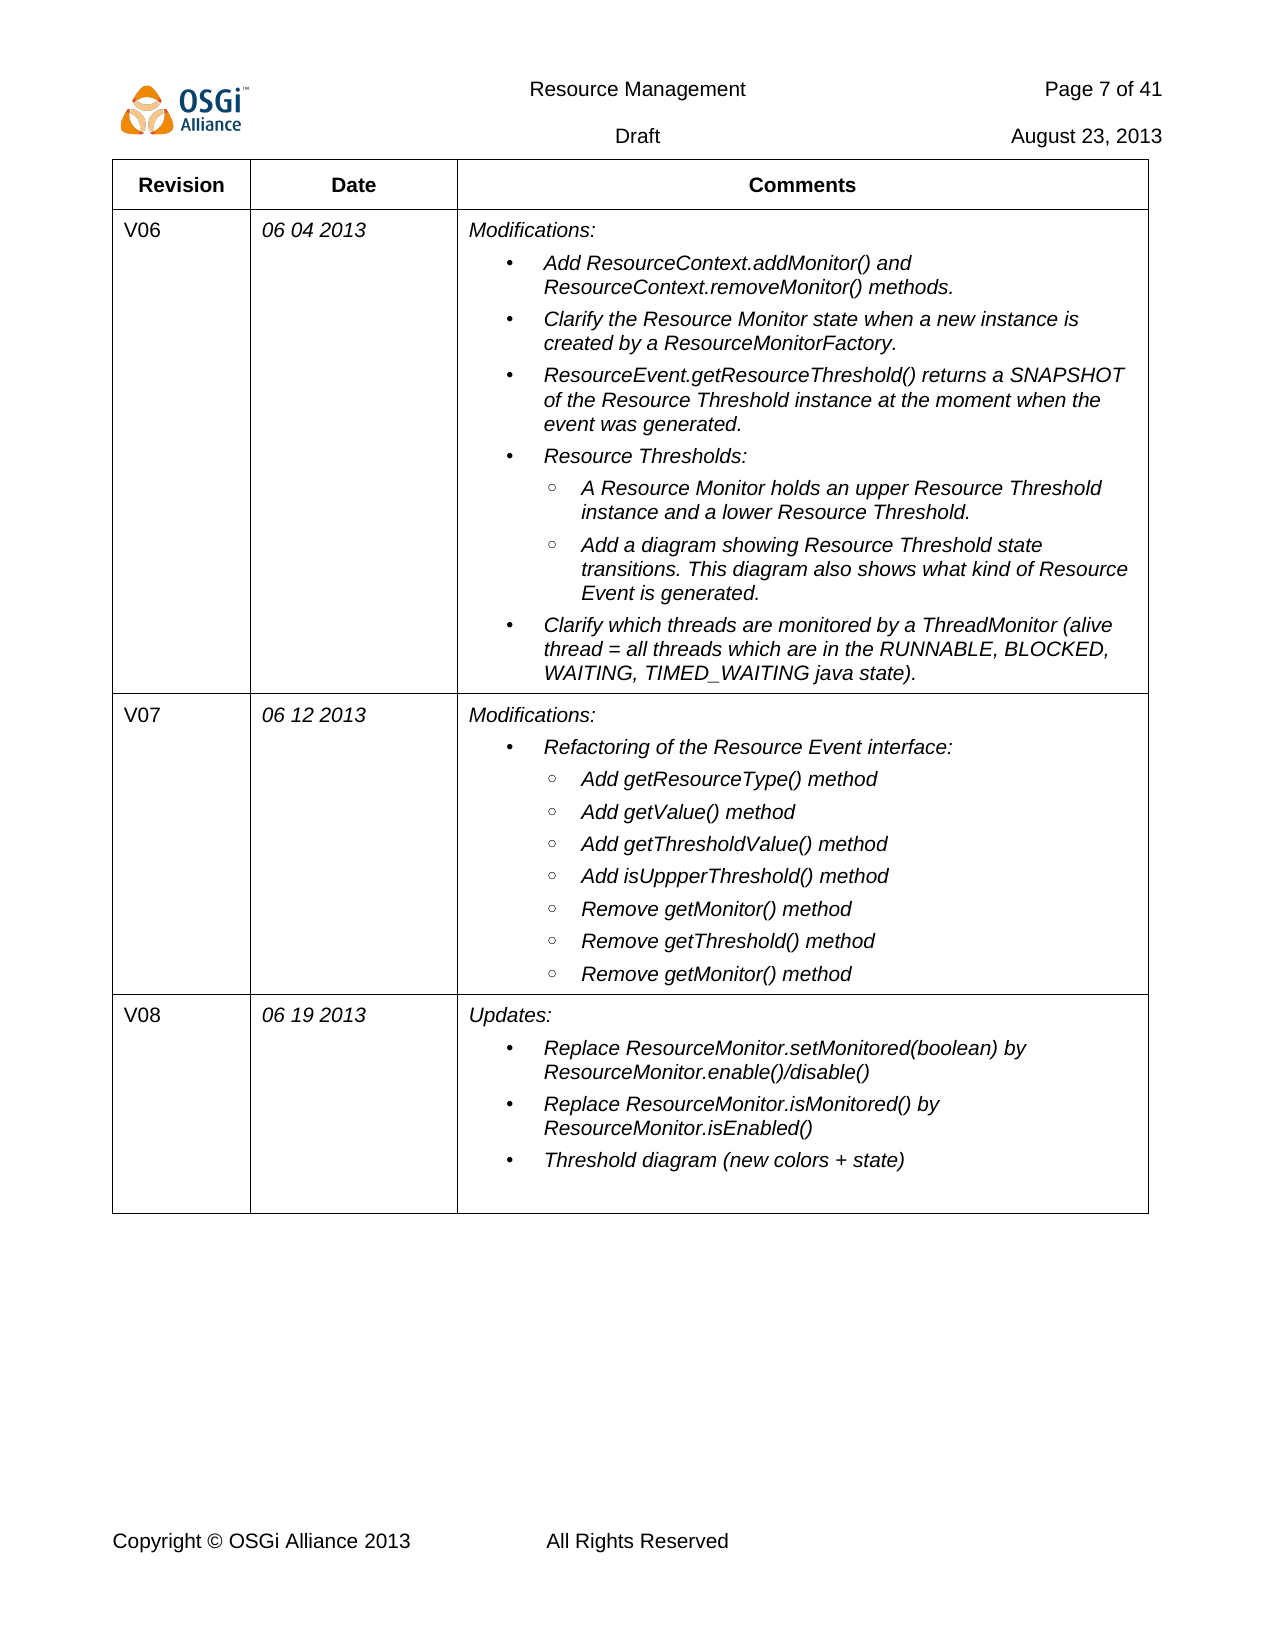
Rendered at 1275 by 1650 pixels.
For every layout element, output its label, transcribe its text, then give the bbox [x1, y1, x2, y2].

table_cell V06 [113, 210, 250, 693]
table_cell V08 [113, 995, 250, 1213]
table_cell 06 19 2013 [251, 995, 457, 1213]
table_cell 06 04 2013 [251, 210, 457, 693]
table_header Comments [458, 160, 1148, 209]
table_cell Modifications: Add ResourceContext.addMonitor() and ResourceContext.removeMonitor() methods. Clarify the Resource Monitor state when a new instance is created by a ResourceMonitorFactory. ResourceEvent.getResourceThreshold() returns a SNAPSHOT of the Resource Threshold instance at the moment when the event was generated. Resource Thresholds: A Resource Monitor holds an upper Resource Threshold instance and a lower Resource Threshold. Add a diagram showing Resource Threshold state transitions. This diagram also shows what kind of Resource Event is generated. Clarify which threads are monitored by a ThreadMonitor (alive thread = all threads which are in the RUNNABLE, BLOCKED, WAITING, TIMED_WAITING java state). [458, 210, 1148, 693]
table_cell Updates: Replace ResourceMonitor.setMonitored(boolean) by ResourceMonitor.enable()/disable() Replace ResourceMonitor.isMonitored() by ResourceMonitor.isEnabled() Threshold diagram (new colors + state) [458, 995, 1148, 1213]
table_cell 06 12 2013 [251, 694, 457, 994]
table_cell V07 [113, 694, 250, 994]
table_header Revision [113, 160, 250, 209]
picture [113, 78, 257, 142]
table_header Date [251, 160, 457, 209]
table_cell Modifications: Refactoring of the Resource Event interface: Add getResourceType() method Add getValue() method Add getThresholdValue() method Add isUppperThreshold() method Remove getMonitor() method Remove getThreshold() method Remove getMonitor() method [458, 694, 1148, 994]
